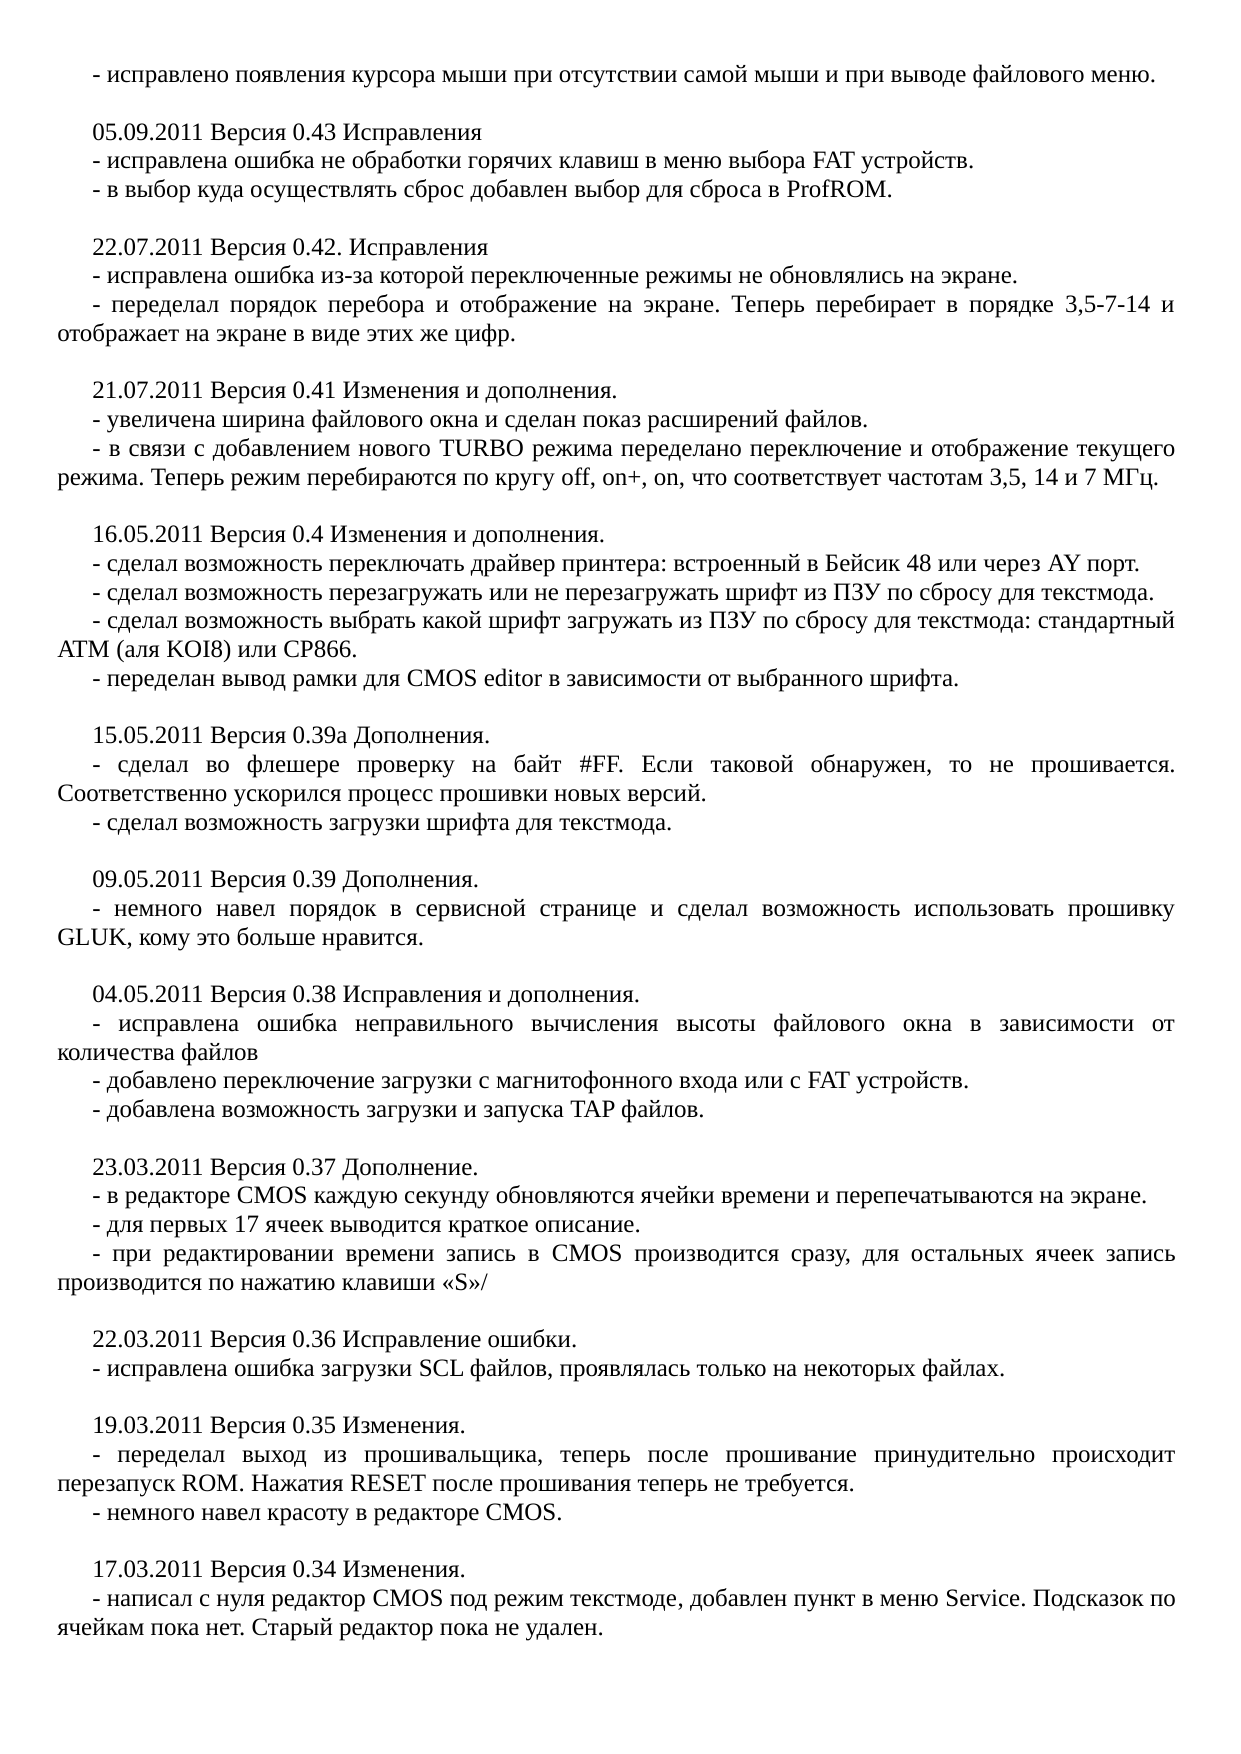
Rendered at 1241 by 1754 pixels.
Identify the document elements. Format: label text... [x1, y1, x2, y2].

text 23.03.2011 Версия 0.37 Дополнение. [57, 1152, 1176, 1181]
text 19.03.2011 Версия 0.35 Изменения. [57, 1411, 1176, 1439]
text - в связи с добавлением нового TURBO режима переделано переключение и отображение текущего режима. Теперь режим перебираются по кругу off, on+, on, что соответствует частотам 3,5, 14 и 7 МГц. [57, 433, 1176, 491]
text - сделал возможность переключать драйвер принтера: встроенный в Бейсик 48 или через AY порт. [57, 548, 1176, 577]
text 21.07.2011 Версия 0.41 Изменения и дополнения. [57, 376, 1176, 404]
text - сделал возможность выбрать какой шрифт загружать из ПЗУ по сбросу для текстмода: стандартный ATM (аля KOI8) или CP866. [57, 606, 1176, 663]
text - переделан вывод рамки для CMOS editor в зависимости от выбранного шрифта. [57, 663, 1176, 692]
text 15.05.2011 Версия 0.39а Дополнения. [57, 721, 1176, 749]
text - для первых 17 ячеек выводится краткое описание. [57, 1209, 1176, 1238]
text - сделал возможность загрузки шрифта для текстмода. [57, 807, 1176, 836]
text - исправлена ошибка загрузки SCL файлов, проявлялась только на некоторых файлах. [57, 1353, 1176, 1382]
text 22.03.2011 Версия 0.36 Исправление ошибки. [57, 1324, 1176, 1353]
text - исправлено появления курсора мыши при отсутствии самой мыши и при выводе файлового меню. [57, 59, 1176, 88]
text - переделал выход из прошивальщика, теперь после прошивание принудительно происходит перезапуск ROM. Нажатия RESET после прошивания теперь не требуется. [57, 1439, 1176, 1497]
text - исправлена ошибка не обработки горячих клавиш в меню выбора FAT устройств. [57, 146, 1176, 174]
text 09.05.2011 Версия 0.39 Дополнения. [57, 864, 1176, 893]
text - сделал возможность перезагружать или не перезагружать шрифт из ПЗУ по сбросу для текстмода. [57, 577, 1176, 606]
text 04.05.2011 Версия 0.38 Исправления и дополнения. [57, 979, 1176, 1008]
text - исправлена ошибка из-за которой переключенные режимы не обновлялись на экране. [57, 261, 1176, 289]
text - немного навел красоту в редакторе CMOS. [57, 1497, 1176, 1526]
text - добавлено переключение загрузки с магнитофонного входа или с FAT устройств. [57, 1066, 1176, 1094]
text - немного навел порядок в сервисной странице и сделал возможность использовать прошивку GLUK, кому это больше нравится. [57, 893, 1176, 951]
text 05.09.2011 Версия 0.43 Исправления [57, 117, 1176, 146]
text - переделал порядок перебора и отображение на экране. Теперь перебирает в порядке 3,5-7-14 и отображает на экране в виде этих же цифр. [57, 289, 1176, 347]
text - при редактировании времени запись в CMOS производится сразу, для остальных ячеек запись производится по нажатию клавиши «S»/ [57, 1238, 1176, 1296]
text - в редакторе CMOS каждую секунду обновляются ячейки времени и перепечатываются на экране. [57, 1181, 1176, 1209]
text 22.07.2011 Версия 0.42. Исправления [57, 232, 1176, 261]
text - исправлена ошибка неправильного вычисления высоты файлового окна в зависимости от количества файлов [57, 1008, 1176, 1066]
text - написал с нуля редактор CMOS под режим текстмоде, добавлен пункт в меню Service. Подсказок по ячейкам пока нет. Старый редактор пока не удален. [57, 1583, 1176, 1641]
text - увеличена ширина файлового окна и сделан показ расширений файлов. [57, 404, 1176, 433]
text - сделал во флешере проверку на байт #FF. Если таковой обнаружен, то не прошивается. Соответственно ускорился процесс прошивки новых версий. [57, 749, 1176, 807]
text - добавлена возможность загрузки и запуска TAP файлов. [57, 1094, 1176, 1123]
text - в выбор куда осуществлять сброс добавлен выбор для сброса в ProfROM. [57, 174, 1176, 203]
text 16.05.2011 Версия 0.4 Изменения и дополнения. [57, 519, 1176, 548]
text 17.03.2011 Версия 0.34 Изменения. [57, 1554, 1176, 1583]
